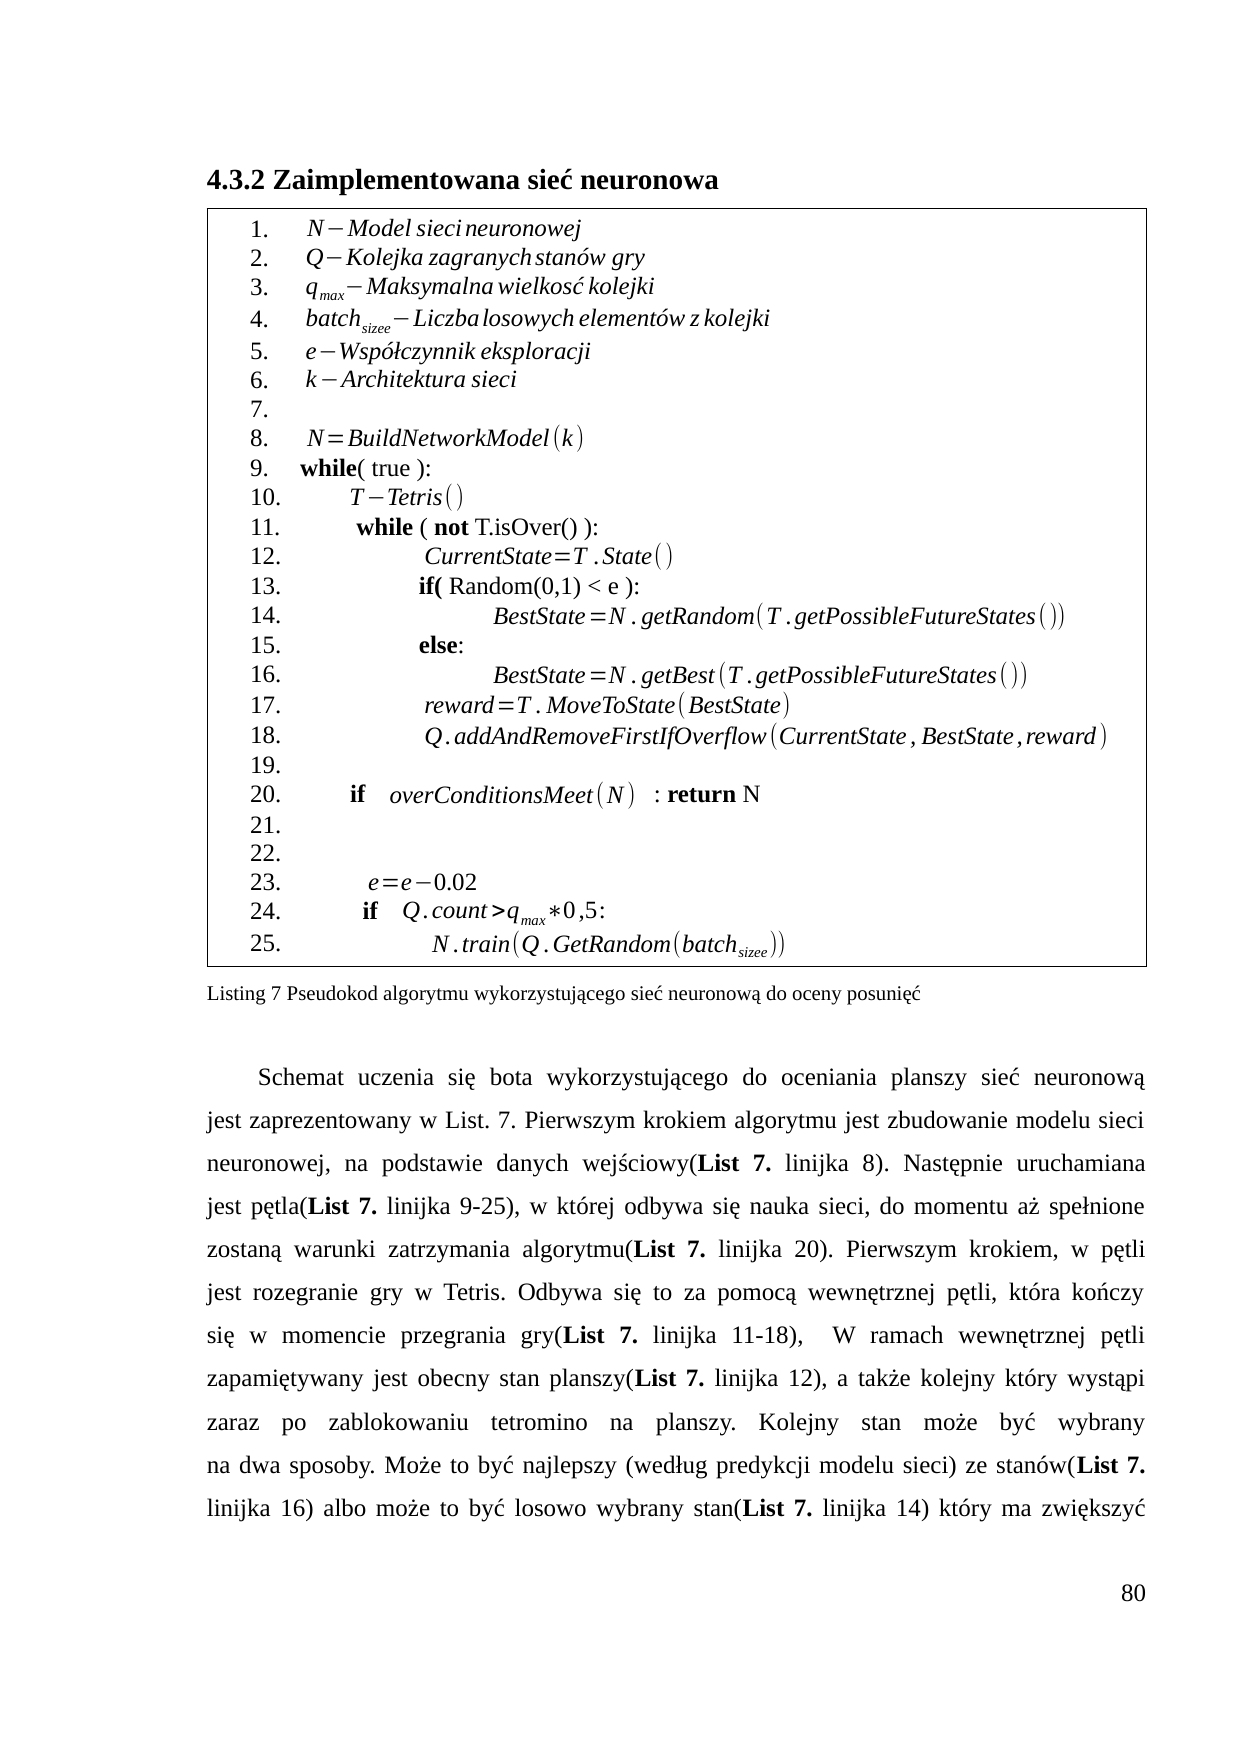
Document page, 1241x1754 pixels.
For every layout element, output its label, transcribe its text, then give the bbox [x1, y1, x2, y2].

table_header while( true ): while ( not T.isOver() ): if( Random(0,1) < e ): else: if : return N if [208, 209, 1146, 966]
text Schemat uczenia się bota wykorzystującego do oceniania planszy sieć neuronową jest zaprezentowany w List. 7. Pierwszym krokiem algorytmu jest zbudowanie modelu sieci neuronowej, na podstawie danych wejściowy(List 7. linijka 8). Następnie uruchamiana jest pętla(List 7. linijka 9-25), w której odbywa się nauka sieci, do momentu aż spełnione zostaną warunki zatrzymania algorytmu(List 7. linijka 20). Pierwszym krokiem, w pętli jest rozegranie gry w Tetris. Odbywa się to za pomocą wewnętrznej pętli, która kończy się w momencie przegrania gry(List 7. linijka 11-18), W ramach wewnętrznej pętli zapamiętywany jest obecny stan planszy(List 7. linijka 12), a także kolejny który wystąpi zaraz po zablokowaniu tetromino na planszy. Kolejny stan może być wybrany na dwa sposoby. Może to być najlepszy (według predykcji modelu sieci) ze stanów(List 7. linijka 16) albo może to być losowo wybrany stan(List 7. linijka 14) który ma zwiększyć [207, 1062, 1146, 1522]
list Listing 7 Pseudokod algorytmu wykorzystującego sieć neuronową do oceny posunięć [207, 981, 1146, 1005]
subtitle 4.3.2 Zaimplementowana sieć neuronowa [207, 162, 1146, 196]
